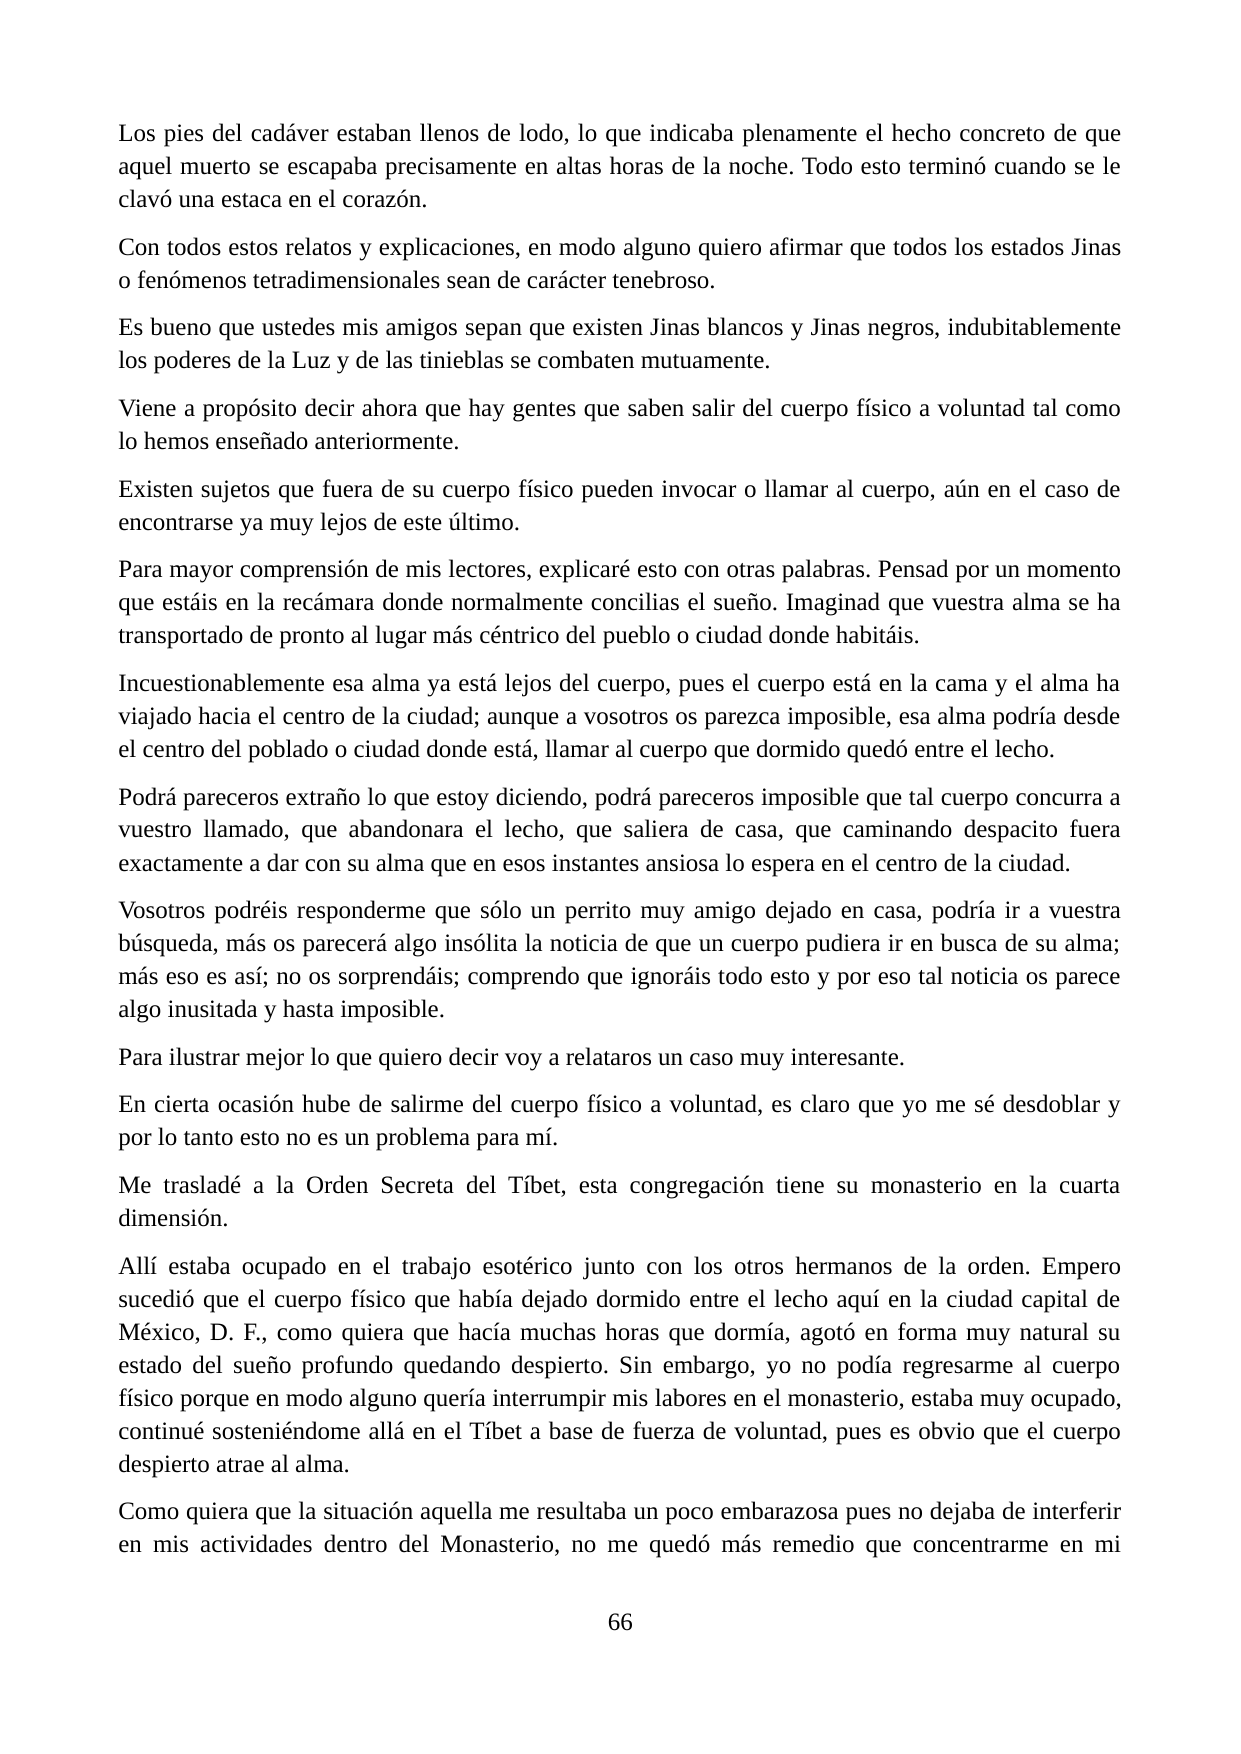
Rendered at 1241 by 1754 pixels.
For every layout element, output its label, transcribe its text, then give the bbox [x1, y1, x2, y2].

text Para ilustrar mejor lo que quiero decir voy a relataros un caso muy interesante. [118, 1042, 1122, 1071]
text Con todos estos relatos y explicaciones, en modo alguno quiero afirmar que todos los estados Jinas o fenómenos tetradimensionales sean de carácter tenebroso. [118, 232, 1122, 293]
text Podrá pareceros extraño lo que estoy diciendo, podrá pareceros imposible que tal cuerpo concurra a vuestro llamado, que abandonara el lecho, que saliera de casa, que caminando despacito fuera exactamente a dar con su alma que en esos instantes ansiosa lo espera en el centro de la ciudad. [118, 782, 1122, 876]
text Vosotros podréis responderme que sólo un perrito muy amigo dejado en casa, podría ir a vuestra búsqueda, más os parecerá algo insólita la noticia de que un cuerpo pudiera ir en busca de su alma; más eso es así; no os sorprendáis; comprendo que ignoráis todo esto y por eso tal noticia os parece algo inusitada y hasta imposible. [118, 895, 1122, 1023]
text Incuestionablemente esa alma ya está lejos del cuerpo, pues el cuerpo está en la cama y el alma ha viajado hacia el centro de la ciudad; aunque a vosotros os parezca imposible, esa alma podría desde el centro del poblado o ciudad donde está, llamar al cuerpo que dormido quedó entre el lecho. [118, 668, 1122, 763]
text Los pies del cadáver estaban llenos de lodo, lo que indicaba plenamente el hecho concreto de que aquel muerto se escapaba precisamente en altas horas de la noche. Todo esto terminó cuando se le clavó una estaca en el corazón. [118, 118, 1122, 213]
text Existen sujetos que fuera de su cuerpo físico pueden invocar o llamar al cuerpo, aún en el caso de encontrarse ya muy lejos de este último. [118, 474, 1122, 535]
text En cierta ocasión hube de salirme del cuerpo físico a voluntad, es claro que yo me sé desdoblar y por lo tanto esto no es un problema para mí. [118, 1089, 1122, 1151]
text Es bueno que ustedes mis amigos sepan que existen Jinas blancos y Jinas negros, indubitablemente los poderes de la Luz y de las tinieblas se combaten mutuamente. [118, 312, 1122, 374]
text Me trasladé a la Orden Secreta del Tíbet, esta congregación tiene su monasterio en la cuarta dimensión. [118, 1170, 1122, 1232]
text Como quiera que la situación aquella me resultaba un poco embarazosa pues no dejaba de interferir en mis actividades dentro del Monasterio, no me quedó más remedio que concentrarme en mi [118, 1496, 1122, 1558]
text Allí estaba ocupado en el trabajo esotérico junto con los otros hermanos de la orden. Empero sucedió que el cuerpo físico que había dejado dormido entre el lecho aquí en la ciudad capital de México, D. F., como quiera que hacía muchas horas que dormía, agotó en forma muy natural su estado del sueño profundo quedando despierto. Sin embargo, yo no podía regresarme al cuerpo físico porque en modo alguno quería interrumpir mis labores en el monasterio, estaba muy ocupado, continué sosteniéndome allá en el Tíbet a base de fuerza de voluntad, pues es obvio que el cuerpo despierto atrae al alma. [118, 1251, 1122, 1478]
text Viene a propósito decir ahora que hay gentes que saben salir del cuerpo físico a voluntad tal como lo hemos enseñado anteriormente. [118, 393, 1122, 455]
text Para mayor comprensión de mis lectores, explicaré esto con otras palabras. Pensad por un momento que estáis en la recámara donde normalmente concilias el sueño. Imaginad que vuestra alma se ha transportado de pronto al lugar más céntrico del pueblo o ciudad donde habitáis. [118, 554, 1122, 649]
